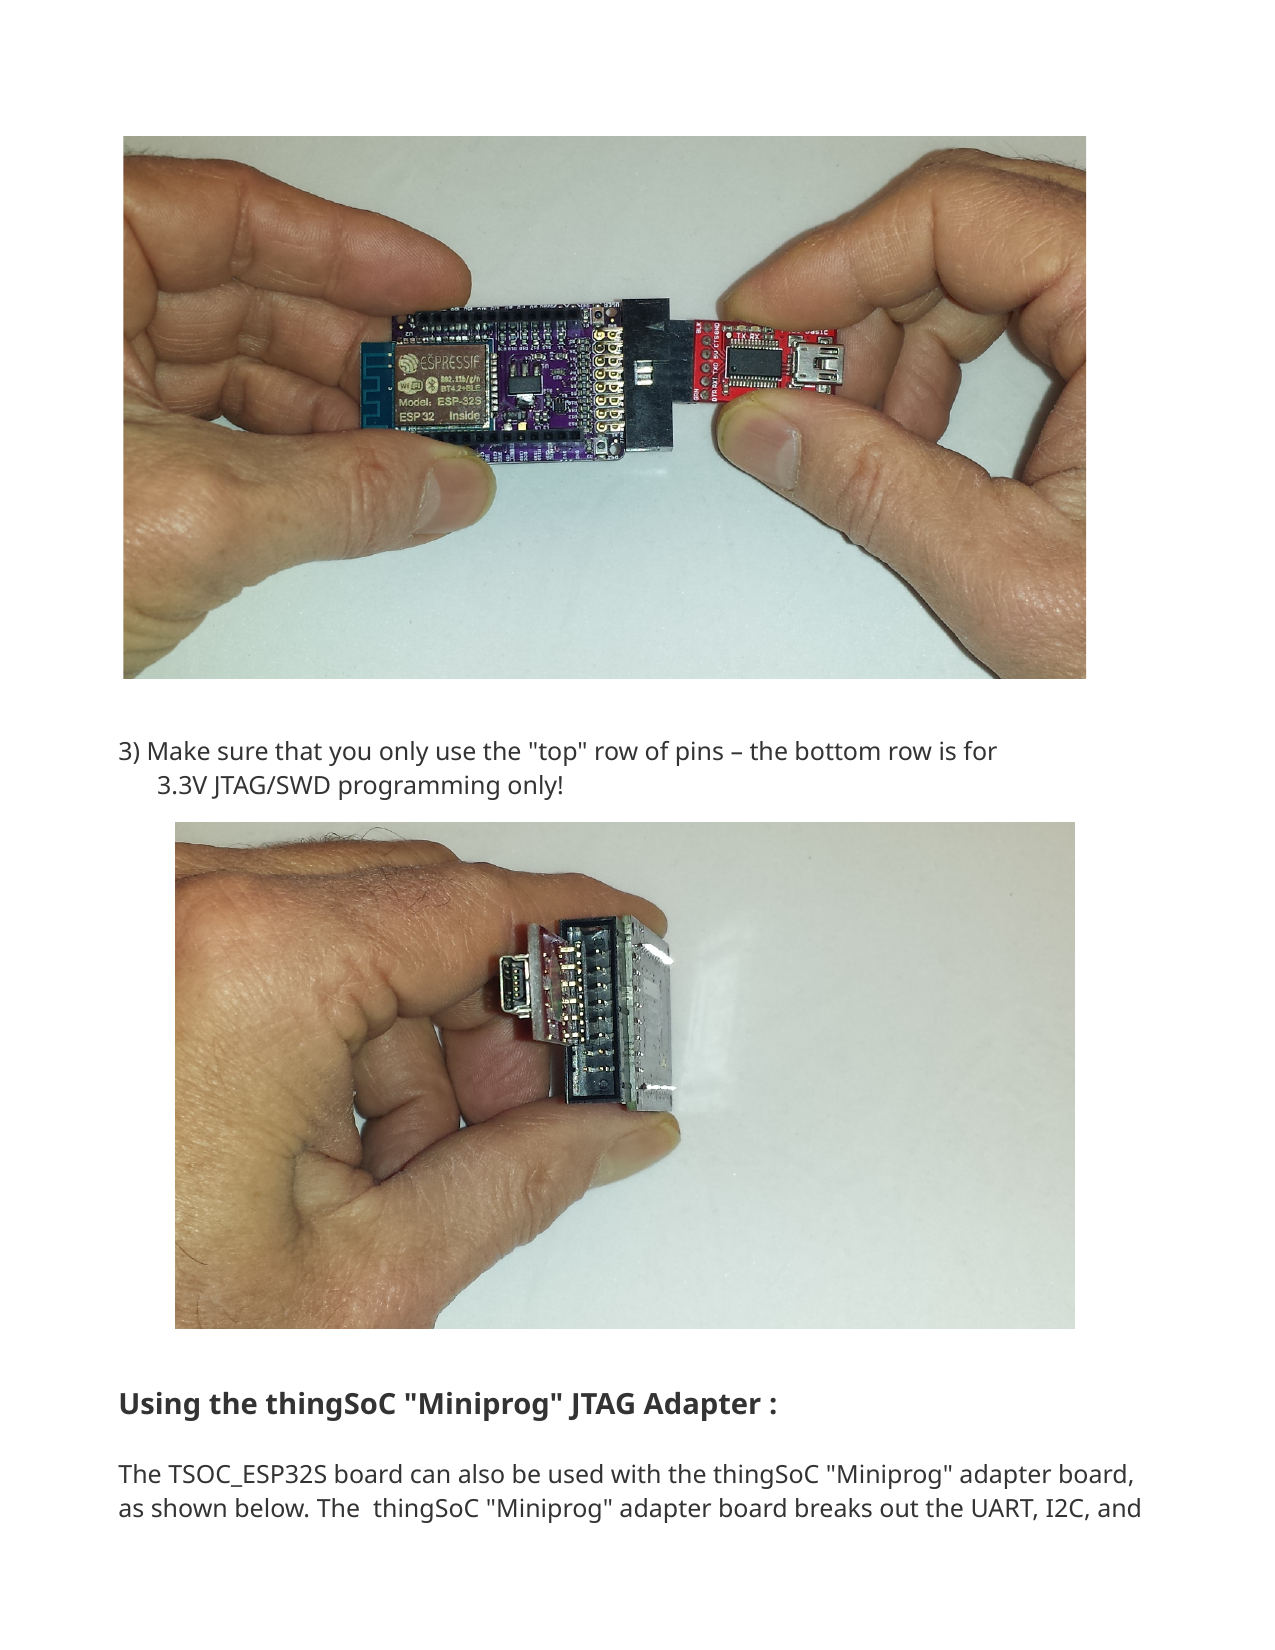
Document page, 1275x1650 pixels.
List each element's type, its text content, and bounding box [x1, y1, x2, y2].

picture [175, 822, 1075, 1329]
text 3) Make sure that you only use the "top" row of pins – the bottom row is for 3.3V JTAG/SWD programming only! [118, 733, 1157, 802]
text Using the thingSoC "Miniprog" JTAG Adapter : The TSOC_ESP32S board can also be used with the thingSoC "Miniprog" adapter board, as shown below. The thingSoC "Miniprog" adapter board breaks out the UART, I2C, and [118, 1383, 1157, 1525]
picture [123, 136, 1087, 679]
